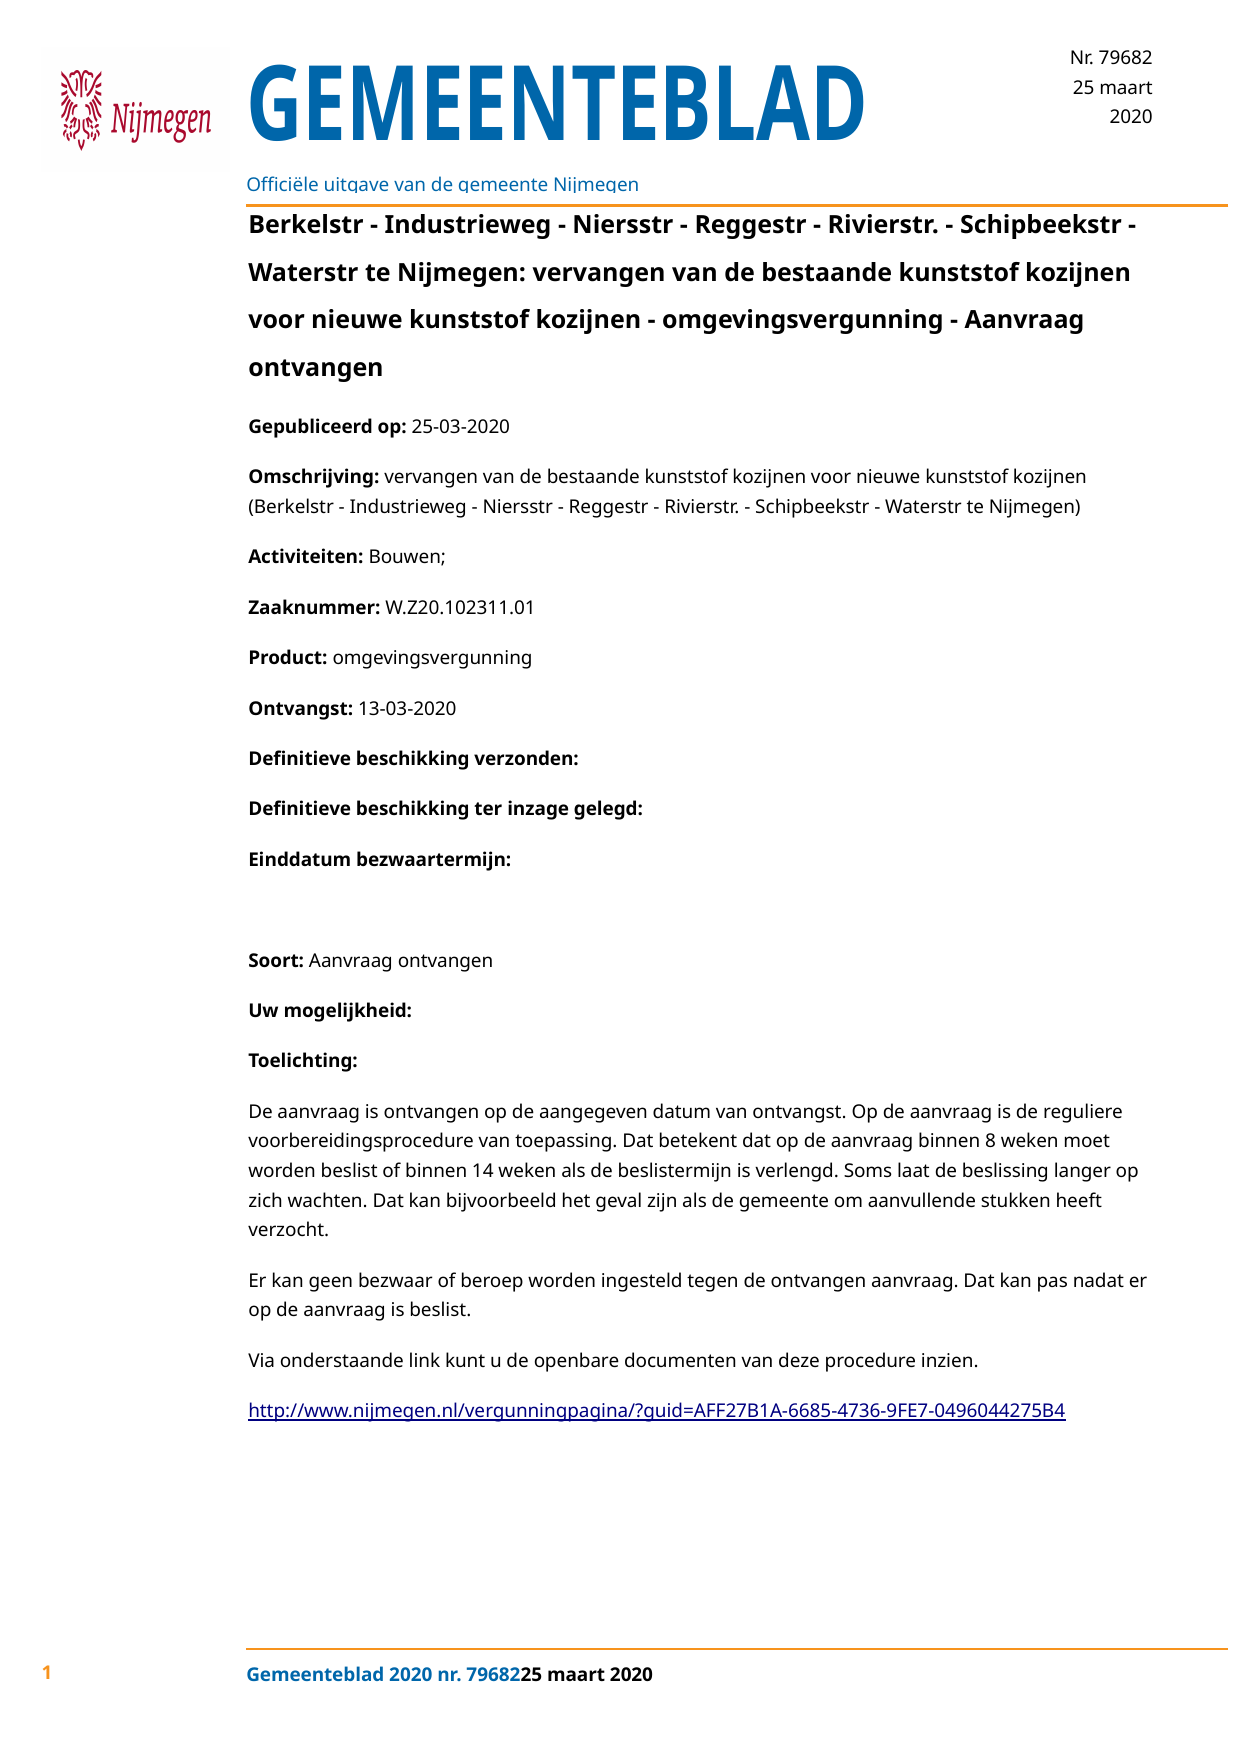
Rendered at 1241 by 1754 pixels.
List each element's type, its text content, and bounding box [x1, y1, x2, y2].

text Ontvangst: 13-03-2020 [248, 695, 1152, 721]
text Uw mogelijkheid: [248, 997, 1152, 1023]
text De aanvraag is ontvangen op de aangegeven datum van ontvangst. Op de aanvraag is de reguliere voorbereidingsprocedure van toepassing. Dat betekent dat op de aanvraag binnen 8 weken moet worden beslist of binnen 14 weken als de beslistermijn is verlengd. Soms laat de beslissing langer op zich wachten. Dat kan bijvoorbeeld het geval zijn als de gemeente om aanvullende stukken heeft verzocht. [248, 1098, 1152, 1242]
text http://www.nijmegen.nl/vergunningpagina/?guid=AFF27B1A-6685-4736-9FE7-0496044275B4 [248, 1397, 1152, 1423]
text Soort: Aanvraag ontvangen [248, 947, 1152, 973]
text Definitieve beschikking ter inzage gelegd: [248, 796, 1152, 821]
text Omschrijving: vervangen van de bestaande kunststof kozijnen voor nieuwe kunststof kozijnen (Berkelstr - Industrieweg - Niersstr - Reggestr - Rivierstr. - Schipbeekstr - Waterstr te Nijmegen) [248, 463, 1152, 519]
text Via onderstaande link kunt u de openbare documenten van deze procedure inzien. [248, 1347, 1152, 1373]
text Berkelstr - Industrieweg - Niersstr - Reggestr - Rivierstr. - Schipbeekstr - Waterstr te Nijmegen: vervangen van de bestaande kunststof kozijnen voor nieuwe kunststof kozijnen - omgevingsvergunning - Aanvraag ontvangen [248, 207, 1152, 384]
text Gepubliceerd op: 25-03-2020 [248, 413, 1152, 439]
text Activiteiten: Bouwen; [248, 543, 1152, 569]
text Zaaknummer: W.Z20.102311.01 [248, 594, 1152, 620]
text Er kan geen bezwaar of beroep worden ingesteld tegen de ontvangen aanvraag. Dat kan pas nadat er op de aanvraag is beslist. [248, 1267, 1152, 1322]
picture [41, 47, 231, 172]
text Toelichting: [248, 1048, 1152, 1073]
text Einddatum bezwaartermijn: [248, 846, 1152, 872]
text Definitieve beschikking verzonden: [248, 745, 1152, 771]
text Product: omgevingsvergunning [248, 644, 1152, 670]
